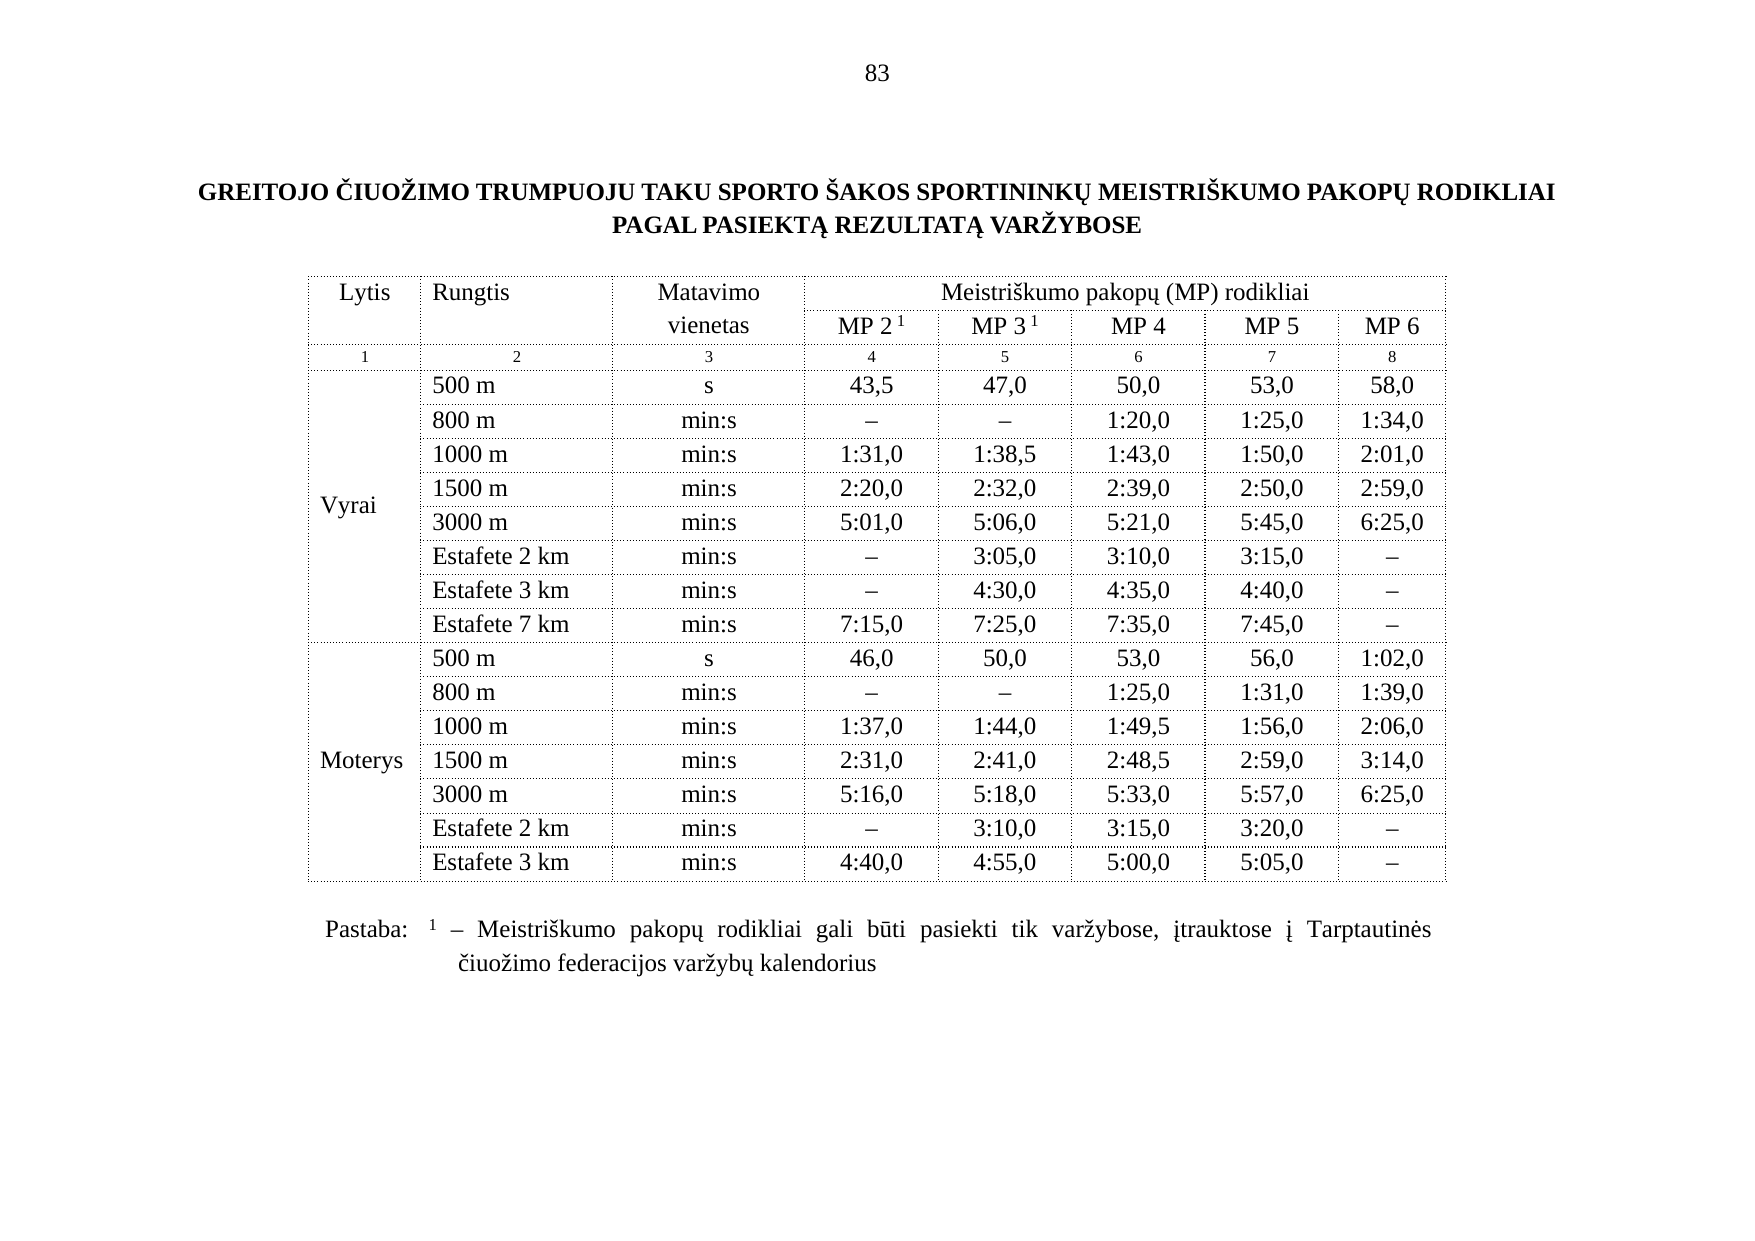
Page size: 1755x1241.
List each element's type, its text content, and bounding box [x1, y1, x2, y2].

table_cell 6:25,0 [1339, 506, 1446, 540]
table_cell 7:15,0 [805, 608, 938, 642]
table_cell 1:34,0 [1339, 404, 1446, 438]
table_cell 46,0 [805, 642, 938, 676]
table_cell 3000 m [421, 778, 613, 812]
table_cell 800 m [421, 404, 613, 438]
table_cell 3:14,0 [1339, 744, 1446, 778]
table_cell 5:21,0 [1071, 506, 1205, 540]
table_cell 1:31,0 [805, 438, 938, 472]
table_cell 1:43,0 [1071, 438, 1205, 472]
table_cell 1:50,0 [1205, 438, 1338, 472]
table_cell 43,5 [805, 370, 938, 404]
table_cell Estafete 2 km [421, 813, 613, 846]
table_cell 1:38,5 [938, 438, 1071, 472]
table_cell 2:39,0 [1071, 472, 1205, 506]
table_cell 1000 m [421, 438, 613, 472]
table_cell 1:25,0 [1071, 676, 1205, 710]
table_cell 2:20,0 [805, 472, 938, 506]
table_cell 2:31,0 [805, 744, 938, 778]
table_cell 1:56,0 [1205, 710, 1338, 744]
table_cell 2:32,0 [938, 472, 1071, 506]
table_cell 5:57,0 [1205, 778, 1338, 812]
table_cell 6 [1071, 344, 1205, 369]
table_cell MP 6 [1339, 310, 1446, 344]
table_cell min:s [613, 438, 804, 472]
table_cell 4:40,0 [805, 846, 938, 881]
table_cell 53,0 [1071, 642, 1205, 676]
table_cell – [805, 676, 938, 710]
table_cell 5:33,0 [1071, 778, 1205, 812]
table_cell 2:01,0 [1339, 438, 1446, 472]
table_cell Estafete 2 km [421, 540, 613, 574]
table_cell min:s [613, 846, 804, 881]
table_cell 7 [1205, 344, 1338, 369]
table_cell 2:48,5 [1071, 744, 1205, 778]
table_cell min:s [613, 813, 804, 846]
table_cell 3:10,0 [938, 813, 1071, 846]
table_cell – [938, 404, 1071, 438]
table_header Lytis [309, 276, 421, 344]
table_header Meistriškumo pakopų (MP) rodikliai [805, 276, 1446, 310]
table_cell 7:25,0 [938, 608, 1071, 642]
table_cell – [805, 813, 938, 846]
table_cell 5:06,0 [938, 506, 1071, 540]
table_cell 56,0 [1205, 642, 1338, 676]
table_cell 6:25,0 [1339, 778, 1446, 812]
table_cell 1 [309, 344, 421, 369]
table_cell min:s [613, 404, 804, 438]
table_cell – [805, 540, 938, 574]
table_cell Vyrai [309, 370, 421, 642]
table_cell 1:49,5 [1071, 710, 1205, 744]
table_cell – [805, 574, 938, 608]
table_cell min:s [613, 574, 804, 608]
table_cell 1:37,0 [805, 710, 938, 744]
table_cell 2:59,0 [1339, 472, 1446, 506]
table_cell 1:25,0 [1205, 404, 1338, 438]
table_cell 4 [805, 344, 938, 369]
table_cell 2:59,0 [1205, 744, 1338, 778]
table_cell s [613, 642, 804, 676]
table_cell 7:45,0 [1205, 608, 1338, 642]
table_header Matavimo vienetas [613, 276, 804, 344]
table_cell Estafete 7 km [421, 608, 613, 642]
table_cell 800 m [421, 676, 613, 710]
table_cell MP 4 [1071, 310, 1205, 344]
table_cell 1500 m [421, 472, 613, 506]
table_cell MP 3 1 [938, 310, 1071, 344]
table_cell min:s [613, 608, 804, 642]
table_cell 2:50,0 [1205, 472, 1338, 506]
table_cell – [805, 404, 938, 438]
table_cell – [1339, 540, 1446, 574]
table_cell 1:02,0 [1339, 642, 1446, 676]
table_cell 1500 m [421, 744, 613, 778]
table_cell 58,0 [1339, 370, 1446, 404]
text Pastaba: 1 – Meistriškumo pakopų rodikliai gali būti pasiekti tik varžybose, įtrauktose į Tarptautinės čiuožimo federacijos varžybų kalendorius [325, 914, 1432, 976]
table_cell 3 [613, 344, 804, 369]
table_cell – [938, 676, 1071, 710]
table_cell Estafete 3 km [421, 846, 613, 881]
table_cell 5:00,0 [1071, 846, 1205, 881]
table_cell 1:31,0 [1205, 676, 1338, 710]
table_cell 5:45,0 [1205, 506, 1338, 540]
table_cell 50,0 [1071, 370, 1205, 404]
text greitOJO čiuožimO trumpuoju taku SPORTO ŠAKOS SPORTININKŲ MEISTRIŠKUMO PAKOPŲ RODIKLIAI [118, 177, 1636, 206]
table_cell – [1339, 574, 1446, 608]
table_cell s [613, 370, 804, 404]
table_cell 4:40,0 [1205, 574, 1338, 608]
table_cell 500 m [421, 642, 613, 676]
table_cell 1:20,0 [1071, 404, 1205, 438]
table_cell 5:16,0 [805, 778, 938, 812]
table_cell 3:10,0 [1071, 540, 1205, 574]
table_cell 2:06,0 [1339, 710, 1446, 744]
table_cell – [1339, 813, 1446, 846]
table_header Rungtis [421, 276, 613, 344]
table_cell 1:39,0 [1339, 676, 1446, 710]
table_cell min:s [613, 676, 804, 710]
table_cell 500 m [421, 370, 613, 404]
table_cell 3:15,0 [1205, 540, 1338, 574]
table_cell 5:18,0 [938, 778, 1071, 812]
table_cell 4:55,0 [938, 846, 1071, 881]
table_cell 4:35,0 [1071, 574, 1205, 608]
table_cell 3:15,0 [1071, 813, 1205, 846]
table_cell 2 [421, 344, 613, 369]
table_cell 3000 m [421, 506, 613, 540]
table_cell MP 2 1 [805, 310, 938, 344]
table_cell min:s [613, 778, 804, 812]
table_cell 3:20,0 [1205, 813, 1338, 846]
table_cell 47,0 [938, 370, 1071, 404]
table_cell min:s [613, 710, 804, 744]
table_cell MP 5 [1205, 310, 1338, 344]
table_cell 7:35,0 [1071, 608, 1205, 642]
table_cell 5:05,0 [1205, 846, 1338, 881]
table_cell min:s [613, 540, 804, 574]
table_cell 5 [938, 344, 1071, 369]
table_cell 8 [1339, 344, 1446, 369]
table_cell 53,0 [1205, 370, 1338, 404]
table_cell 3:05,0 [938, 540, 1071, 574]
table_cell 1000 m [421, 710, 613, 744]
table_cell 2:41,0 [938, 744, 1071, 778]
table_cell Estafete 3 km [421, 574, 613, 608]
table_cell 50,0 [938, 642, 1071, 676]
table_cell Moterys [309, 642, 421, 881]
table_cell min:s [613, 744, 804, 778]
table_cell – [1339, 846, 1446, 881]
table_cell 1:44,0 [938, 710, 1071, 744]
table_cell 5:01,0 [805, 506, 938, 540]
table_cell – [1339, 608, 1446, 642]
text PAGAL PASIEKTĄ REZULTATĄ VARŽYBOSE [118, 210, 1636, 239]
table_cell min:s [613, 472, 804, 506]
table_cell min:s [613, 506, 804, 540]
table_cell 4:30,0 [938, 574, 1071, 608]
